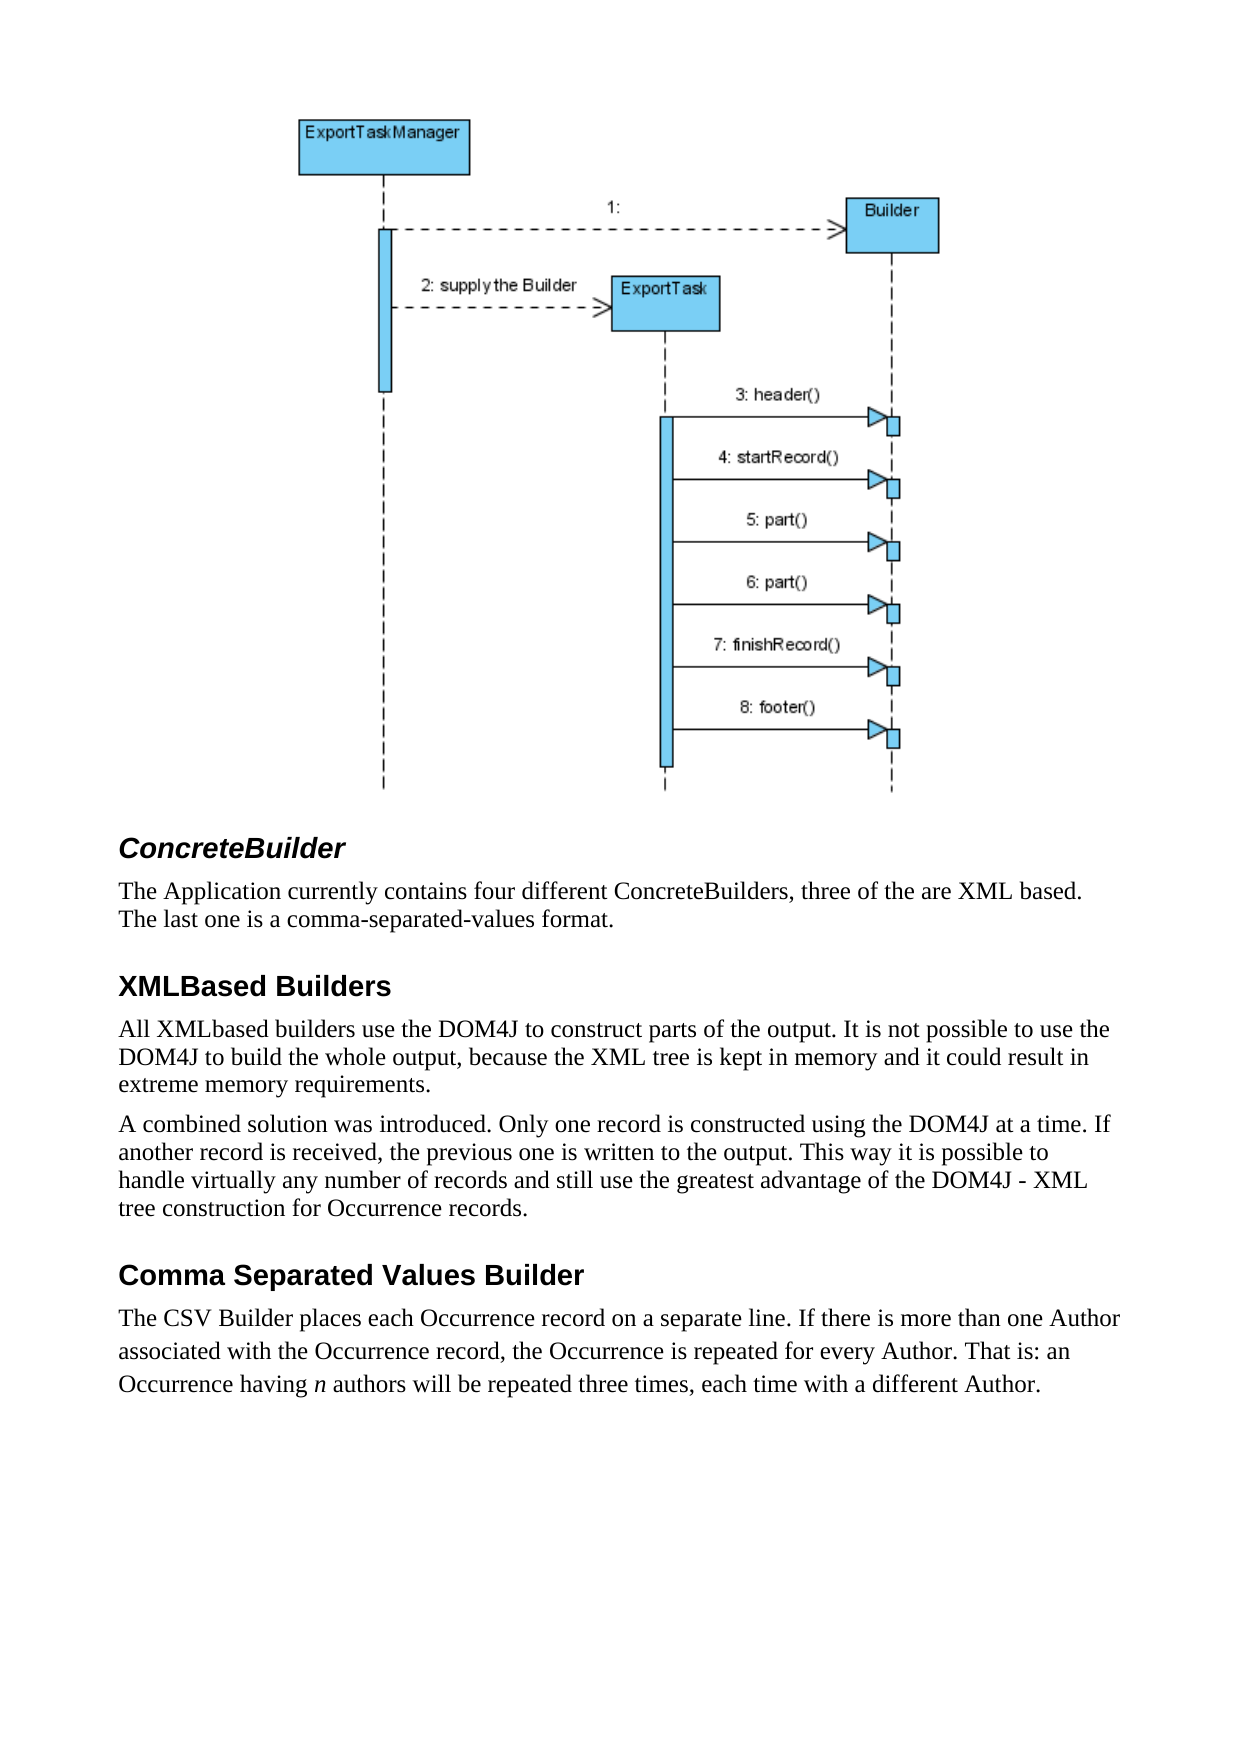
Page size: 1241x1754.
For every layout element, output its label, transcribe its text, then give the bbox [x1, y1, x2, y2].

picture [294, 118, 946, 832]
subtitle Comma Separated Values Builder [118, 1259, 1122, 1291]
text The CSV Builder places each Occurrence record on a separate line. If there is more than one Author associated with the Occurrence record, the Occurrence is repeated for every Author. That is: an Occurrence having n authors will be repeated three times, each time with a different Author. [118, 1304, 1122, 1398]
subtitle ConcreteBuilder [118, 832, 1122, 865]
text All XMLbased builders use the DOM4J to construct parts of the output. It is not possible to use the DOM4J to build the whole output, because the XML tree is kept in memory and it could result in extreme memory requirements. [118, 1015, 1122, 1098]
text The Application currently contains four different ConcreteBuilders, three of the are XML based. The last one is a comma-separated-values format. [118, 877, 1122, 933]
subtitle XMLBased Builders [118, 970, 1122, 1003]
text A combined solution was introduced. Only one record is constructed using the DOM4J at a time. If another record is received, the previous one is written to the output. This way it is possible to handle virtually any number of records and still use the greatest advantage of the DOM4J - XML tree construction for Occurrence records. [118, 1111, 1122, 1221]
